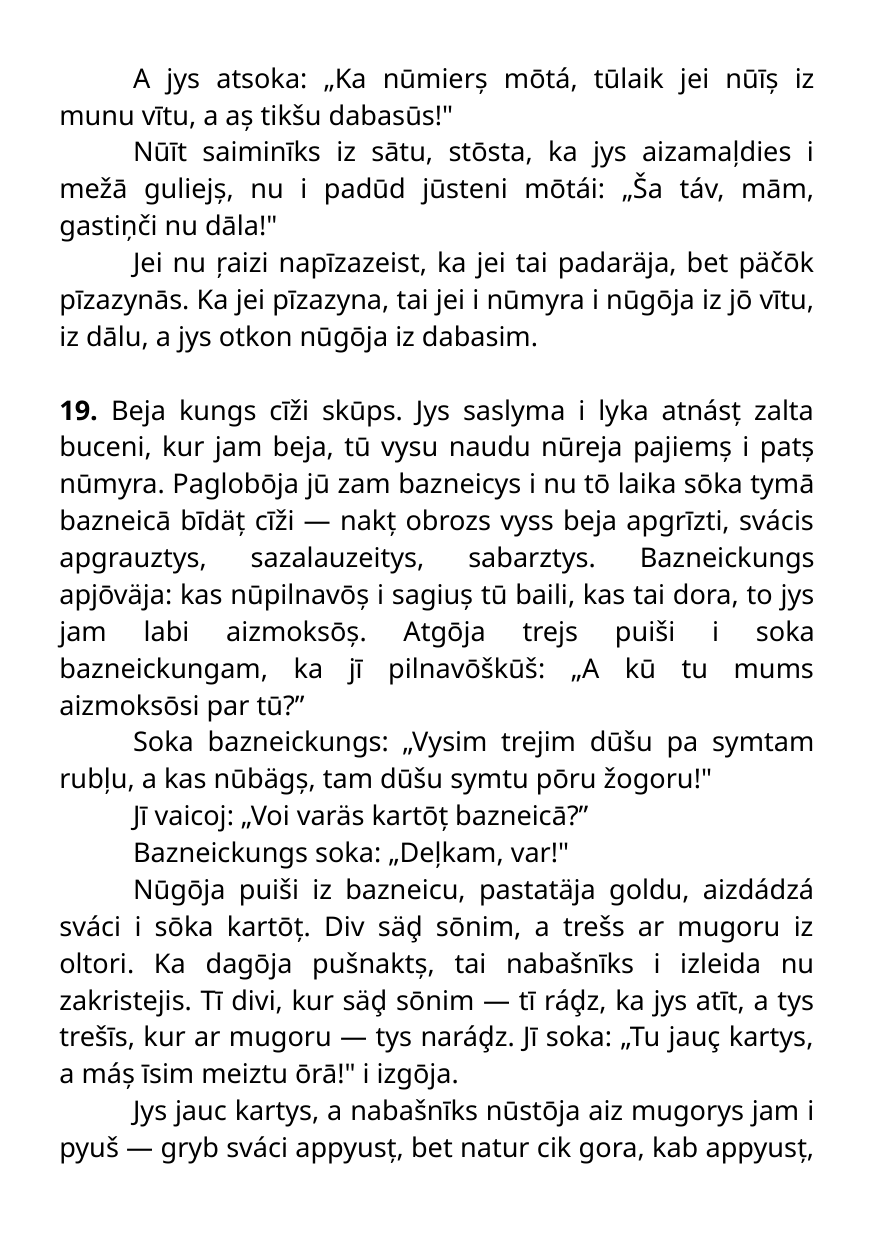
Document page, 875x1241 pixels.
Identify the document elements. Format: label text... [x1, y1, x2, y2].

text Bazneickungs soka: „Deļkam, var!" [59, 833, 815, 870]
text Nūgōja puiši iz bazneicu, pastatäja goldu, aizdádzá sváci i sōka kartōț. Div säḑ sōnim, a trešs ar mugoru iz oltori. Ka dagōja pušnaktș, tai nabašnīks i izleida nu zakristejis. Tī divi, kur säḑ sōnim — tī ráḑz, ka jys atīt, a tys trešīs, kur ar mugoru — tys naráḑz. Jī soka: „Tu jauç kartys, a máș īsim meiztu ōrā!" i izgōja. [59, 870, 815, 1092]
text A jys atsoka: „Ka nūmierș mōtá, tūlaik jei nūīș iz munu vītu, a aș tikšu dabasūs!" [59, 59, 815, 133]
text Jei nu ŗaizi napīzazeist, ka jei tai padaräja, bet päčōk pīzazynās. Ka jei pīzazyna, tai jei i nūmyra i nūgōja iz jō vītu, iz dālu, a jys otkon nūgōja iz dabasim. [59, 243, 815, 354]
text Nūīt saiminīks iz sātu, stōsta, ka jys aizamaļdies i mežā guliejș, nu i padūd jūsteni mōtái: „Ša táv, mām, gastiņči nu dāla!" [59, 133, 815, 243]
text Jī vaicoj: „Voi varäs kartōț bazneicā?” [59, 797, 815, 833]
text Jys jauc kartys, a nabašnīks nūstōja aiz mugorys jam i pyuš — gryb sváci appyusț, bet natur cik gora, kab appyusț, [59, 1092, 815, 1165]
text 19. Beja kungs cīži skūps. Jys saslyma i lyka atnásț zalta buceni, kur jam beja, tū vysu naudu nūreja pajiemș i patș nūmyra. Paglobōja jū zam bazneicys i nu tō laika sōka tymā bazneicā bīdäț cīži — nakț obrozs vyss beja apgrīzti, svácis apgrauztys, sazalauzeitys, sabarztys. Bazneickungs apjōväja: kas nūpilnavōș i sagiuș tū baili, kas tai dora, to jys jam labi aizmoksōș. Atgōja trejs puiši i soka bazneickungam, ka jī pilnavōškūš: „A kū tu mums aizmoksōsi par tū?” [59, 391, 815, 723]
text Soka bazneickungs: „Vysim trejim dūšu pa symtam rubļu, a kas nūbägș, tam dūšu symtu pōru žogoru!" [59, 723, 815, 797]
